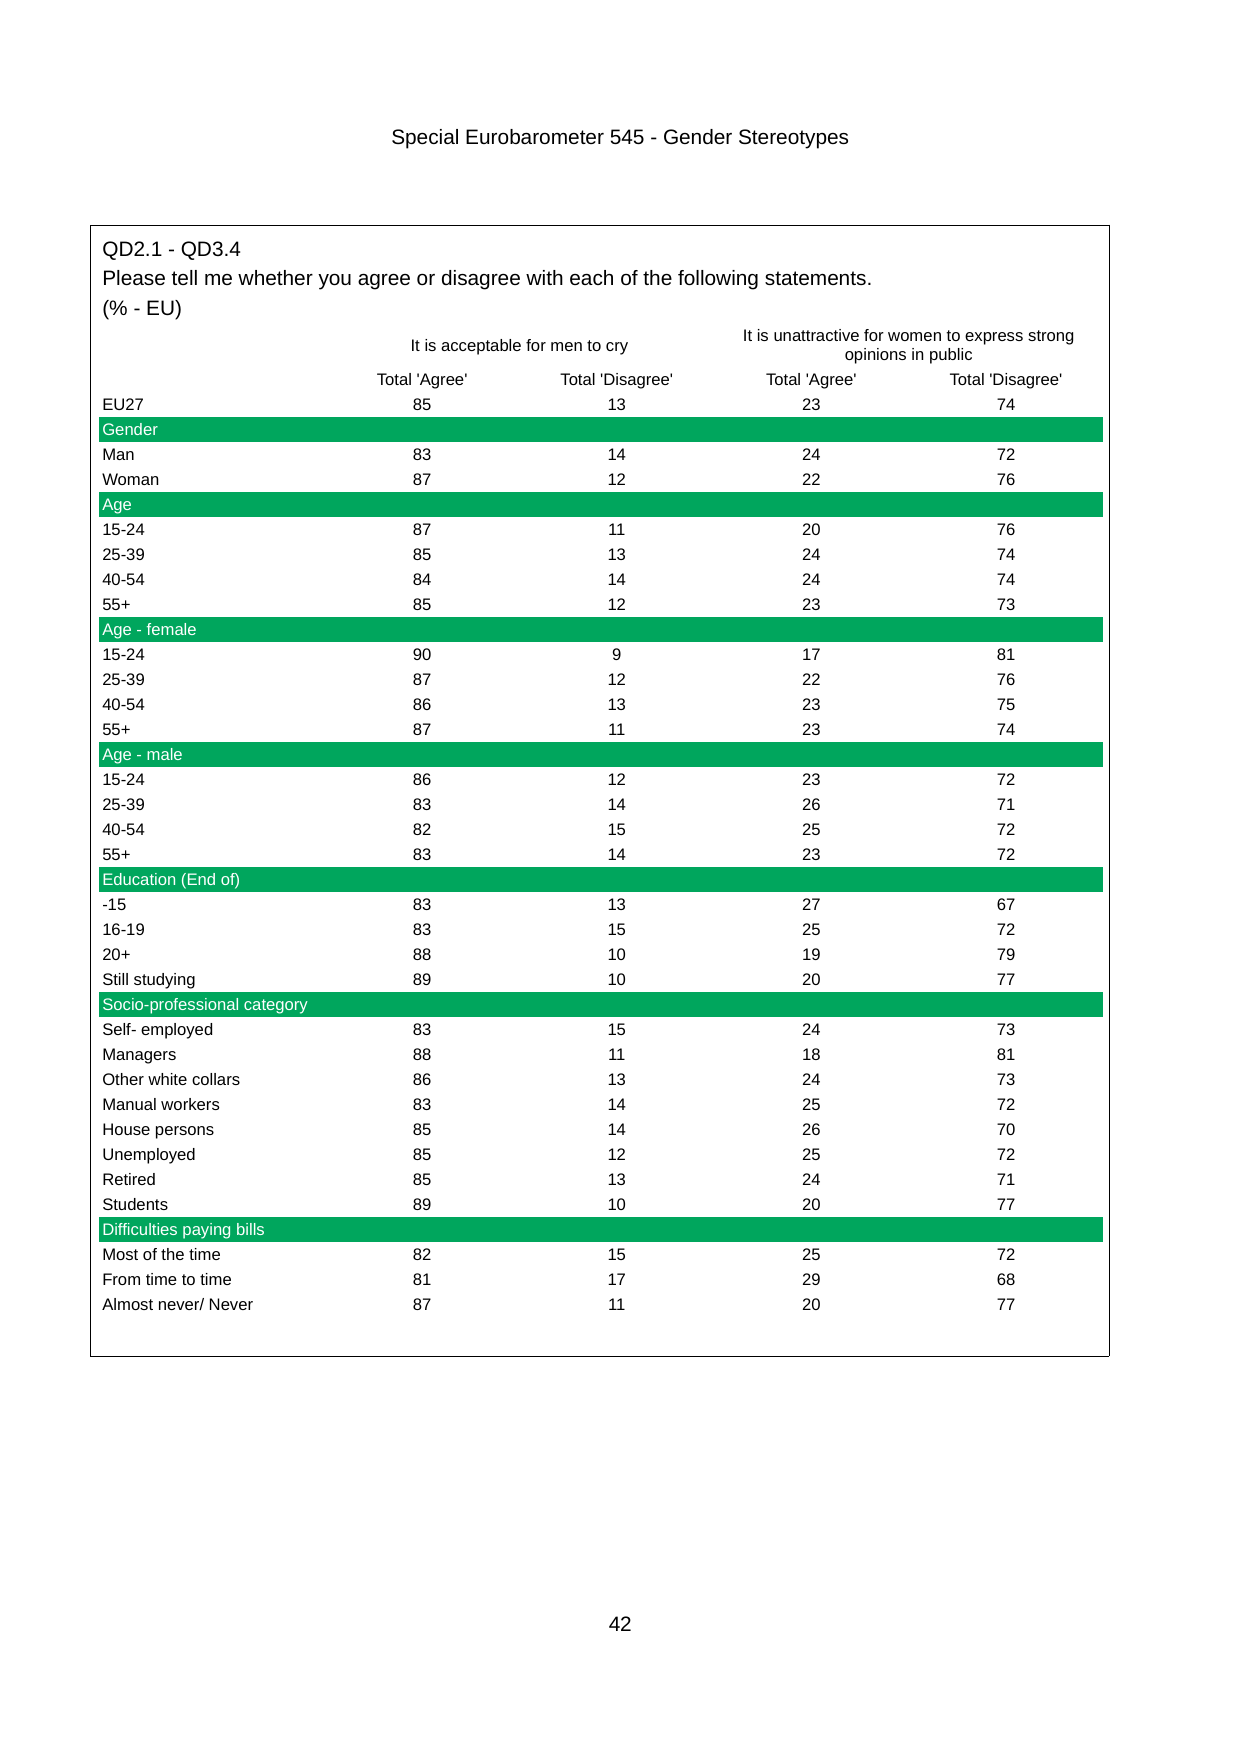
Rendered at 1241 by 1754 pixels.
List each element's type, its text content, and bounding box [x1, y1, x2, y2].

table_cell 76 [909, 667, 1103, 692]
table_cell 74 [909, 542, 1103, 567]
table_cell Man [99, 442, 324, 467]
table_cell Total 'Disagree' [909, 367, 1103, 392]
table_cell Socio-professional category [99, 992, 1103, 1017]
table_cell 12 [519, 767, 714, 792]
table_cell 83 [325, 1017, 519, 1042]
table_cell 13 [519, 692, 714, 717]
table_cell Age - male [99, 742, 1103, 767]
table_cell Total 'Agree' [714, 367, 908, 392]
table_cell 74 [909, 717, 1103, 742]
table_cell 15 [519, 917, 714, 942]
table_cell 13 [519, 1167, 714, 1192]
table_cell Managers [99, 1042, 324, 1067]
table_cell 71 [909, 792, 1103, 817]
table_cell 25-39 [99, 667, 324, 692]
table_cell 83 [325, 892, 519, 917]
table_cell 12 [519, 667, 714, 692]
table_cell 83 [325, 792, 519, 817]
table_cell Unemployed [99, 1142, 324, 1167]
table_cell 23 [714, 692, 908, 717]
table_cell 14 [519, 842, 714, 867]
table_cell 83 [325, 1092, 519, 1117]
table_cell 23 [714, 842, 908, 867]
table_cell 86 [325, 692, 519, 717]
table_cell 87 [325, 467, 519, 492]
table_cell Most of the time [99, 1242, 324, 1267]
table_cell 83 [325, 442, 519, 467]
table_cell 18 [714, 1042, 908, 1067]
table_cell 25 [714, 917, 908, 942]
table_cell 13 [519, 1067, 714, 1092]
table_cell 85 [325, 1117, 519, 1142]
table_cell 24 [714, 1167, 908, 1192]
table_cell 72 [909, 442, 1103, 467]
table_cell 76 [909, 517, 1103, 542]
table_cell 26 [714, 1117, 908, 1142]
table_cell 81 [325, 1267, 519, 1292]
table_cell 20+ [99, 942, 324, 967]
table_cell 88 [325, 1042, 519, 1067]
table_cell 25-39 [99, 542, 324, 567]
table_cell Self- employed [99, 1017, 324, 1042]
table_cell 74 [909, 392, 1103, 417]
table_cell 12 [519, 1142, 714, 1167]
table_cell 20 [714, 517, 908, 542]
table_cell 10 [519, 1192, 714, 1217]
table_cell 23 [714, 767, 908, 792]
table_cell [99, 323, 324, 367]
table_cell It is acceptable for men to cry [325, 323, 714, 367]
table_cell 13 [519, 542, 714, 567]
table_cell 25 [714, 1092, 908, 1117]
table_cell 87 [325, 667, 519, 692]
table_cell Difficulties paying bills [99, 1217, 1103, 1242]
table_cell Total 'Disagree' [519, 367, 714, 392]
table_cell 25 [714, 817, 908, 842]
table_cell 72 [909, 767, 1103, 792]
table_cell (% - EU) [99, 293, 1103, 323]
table_cell Other white collars [99, 1067, 324, 1092]
table_cell 12 [519, 467, 714, 492]
table_cell 14 [519, 1092, 714, 1117]
table_cell 23 [714, 717, 908, 742]
table_cell 13 [519, 392, 714, 417]
table_cell 74 [909, 567, 1103, 592]
table_cell Age - female [99, 617, 1103, 642]
table_cell 72 [909, 1142, 1103, 1167]
table_cell 76 [909, 467, 1103, 492]
table_cell 29 [714, 1267, 908, 1292]
table_cell 67 [909, 892, 1103, 917]
table_cell 11 [519, 517, 714, 542]
table_cell 77 [909, 1292, 1103, 1317]
table_cell 68 [909, 1267, 1103, 1292]
table_cell 87 [325, 517, 519, 542]
table_cell 72 [909, 1242, 1103, 1267]
table_cell 25 [714, 1242, 908, 1267]
table_cell 22 [714, 667, 908, 692]
table_cell 77 [909, 1192, 1103, 1217]
table_cell 85 [325, 592, 519, 617]
table_cell 9 [519, 642, 714, 667]
table_cell 81 [909, 1042, 1103, 1067]
table_cell Please tell me whether you agree or disagree with each of the following statements. [99, 263, 1103, 293]
table_cell 85 [325, 542, 519, 567]
table_cell Still studying [99, 967, 324, 992]
table_cell 10 [519, 967, 714, 992]
table_cell 24 [714, 442, 908, 467]
table_cell 90 [325, 642, 519, 667]
table_cell 26 [714, 792, 908, 817]
table_cell 40-54 [99, 567, 324, 592]
table_cell 15-24 [99, 642, 324, 667]
table_cell 19 [714, 942, 908, 967]
table_cell 85 [325, 1142, 519, 1167]
table_cell [99, 367, 324, 392]
table_cell 86 [325, 1067, 519, 1092]
table_cell 14 [519, 792, 714, 817]
table_cell 72 [909, 1092, 1103, 1117]
table_cell -15 [99, 892, 324, 917]
table_cell Manual workers [99, 1092, 324, 1117]
table_cell 15 [519, 817, 714, 842]
table_cell 87 [325, 717, 519, 742]
table_cell EU27 [99, 392, 324, 417]
table_cell 40-54 [99, 692, 324, 717]
table_cell 84 [325, 567, 519, 592]
table_cell 79 [909, 942, 1103, 967]
table_cell It is unattractive for women to express strong opinions in public [714, 323, 1103, 367]
table_cell 88 [325, 942, 519, 967]
table_cell 15 [519, 1242, 714, 1267]
table_cell 70 [909, 1117, 1103, 1142]
table_cell 24 [714, 1017, 908, 1042]
table_cell 17 [714, 642, 908, 667]
table_cell 73 [909, 592, 1103, 617]
table_cell Total 'Agree' [325, 367, 519, 392]
table_cell 11 [519, 717, 714, 742]
table_cell 25 [714, 1142, 908, 1167]
table_cell 73 [909, 1067, 1103, 1092]
table_cell 25-39 [99, 792, 324, 817]
table_cell 20 [714, 1192, 908, 1217]
table_cell 89 [325, 1192, 519, 1217]
table_cell 11 [519, 1292, 714, 1317]
table_cell 27 [714, 892, 908, 917]
table_cell 71 [909, 1167, 1103, 1192]
table_cell Almost never/ Never [99, 1292, 324, 1317]
table_cell 77 [909, 967, 1103, 992]
table_cell 15-24 [99, 767, 324, 792]
table_cell 83 [325, 917, 519, 942]
table_cell 23 [714, 592, 908, 617]
table_cell 83 [325, 842, 519, 867]
table_cell 14 [519, 567, 714, 592]
table_cell 12 [519, 592, 714, 617]
table_cell Gender [99, 417, 1103, 442]
table_cell 14 [519, 1117, 714, 1142]
table_cell 13 [519, 892, 714, 917]
table_cell 55+ [99, 842, 324, 867]
table_cell 11 [519, 1042, 714, 1067]
table_cell 86 [325, 767, 519, 792]
table_cell 15 [519, 1017, 714, 1042]
table_cell 20 [714, 967, 908, 992]
table_cell 24 [714, 1067, 908, 1092]
table_cell 89 [325, 967, 519, 992]
table_header QD2.1 - QD3.4 [99, 234, 1103, 263]
table_cell 85 [325, 1167, 519, 1192]
table_cell 55+ [99, 592, 324, 617]
table_cell Woman [99, 467, 324, 492]
table_cell Students [99, 1192, 324, 1217]
table_cell 75 [909, 692, 1103, 717]
table_cell 55+ [99, 717, 324, 742]
table_cell 14 [519, 442, 714, 467]
table_cell 22 [714, 467, 908, 492]
table_cell 40-54 [99, 817, 324, 842]
table_cell 15-24 [99, 517, 324, 542]
table_cell 16-19 [99, 917, 324, 942]
table_cell 85 [325, 392, 519, 417]
table_cell Education (End of) [99, 867, 1103, 892]
table_cell 82 [325, 1242, 519, 1267]
table_cell 23 [714, 392, 908, 417]
table_cell Age [99, 492, 1103, 517]
table_cell 20 [714, 1292, 908, 1317]
table_cell 87 [325, 1292, 519, 1317]
table_cell 10 [519, 942, 714, 967]
table_cell 82 [325, 817, 519, 842]
table_cell 72 [909, 842, 1103, 867]
table_cell House persons [99, 1117, 324, 1142]
table_cell 73 [909, 1017, 1103, 1042]
table_cell 24 [714, 542, 908, 567]
table_cell From time to time [99, 1267, 324, 1292]
table_cell 72 [909, 817, 1103, 842]
table_cell 24 [714, 567, 908, 592]
table_cell 72 [909, 917, 1103, 942]
table_cell 81 [909, 642, 1103, 667]
table_cell 17 [519, 1267, 714, 1292]
table_cell Retired [99, 1167, 324, 1192]
